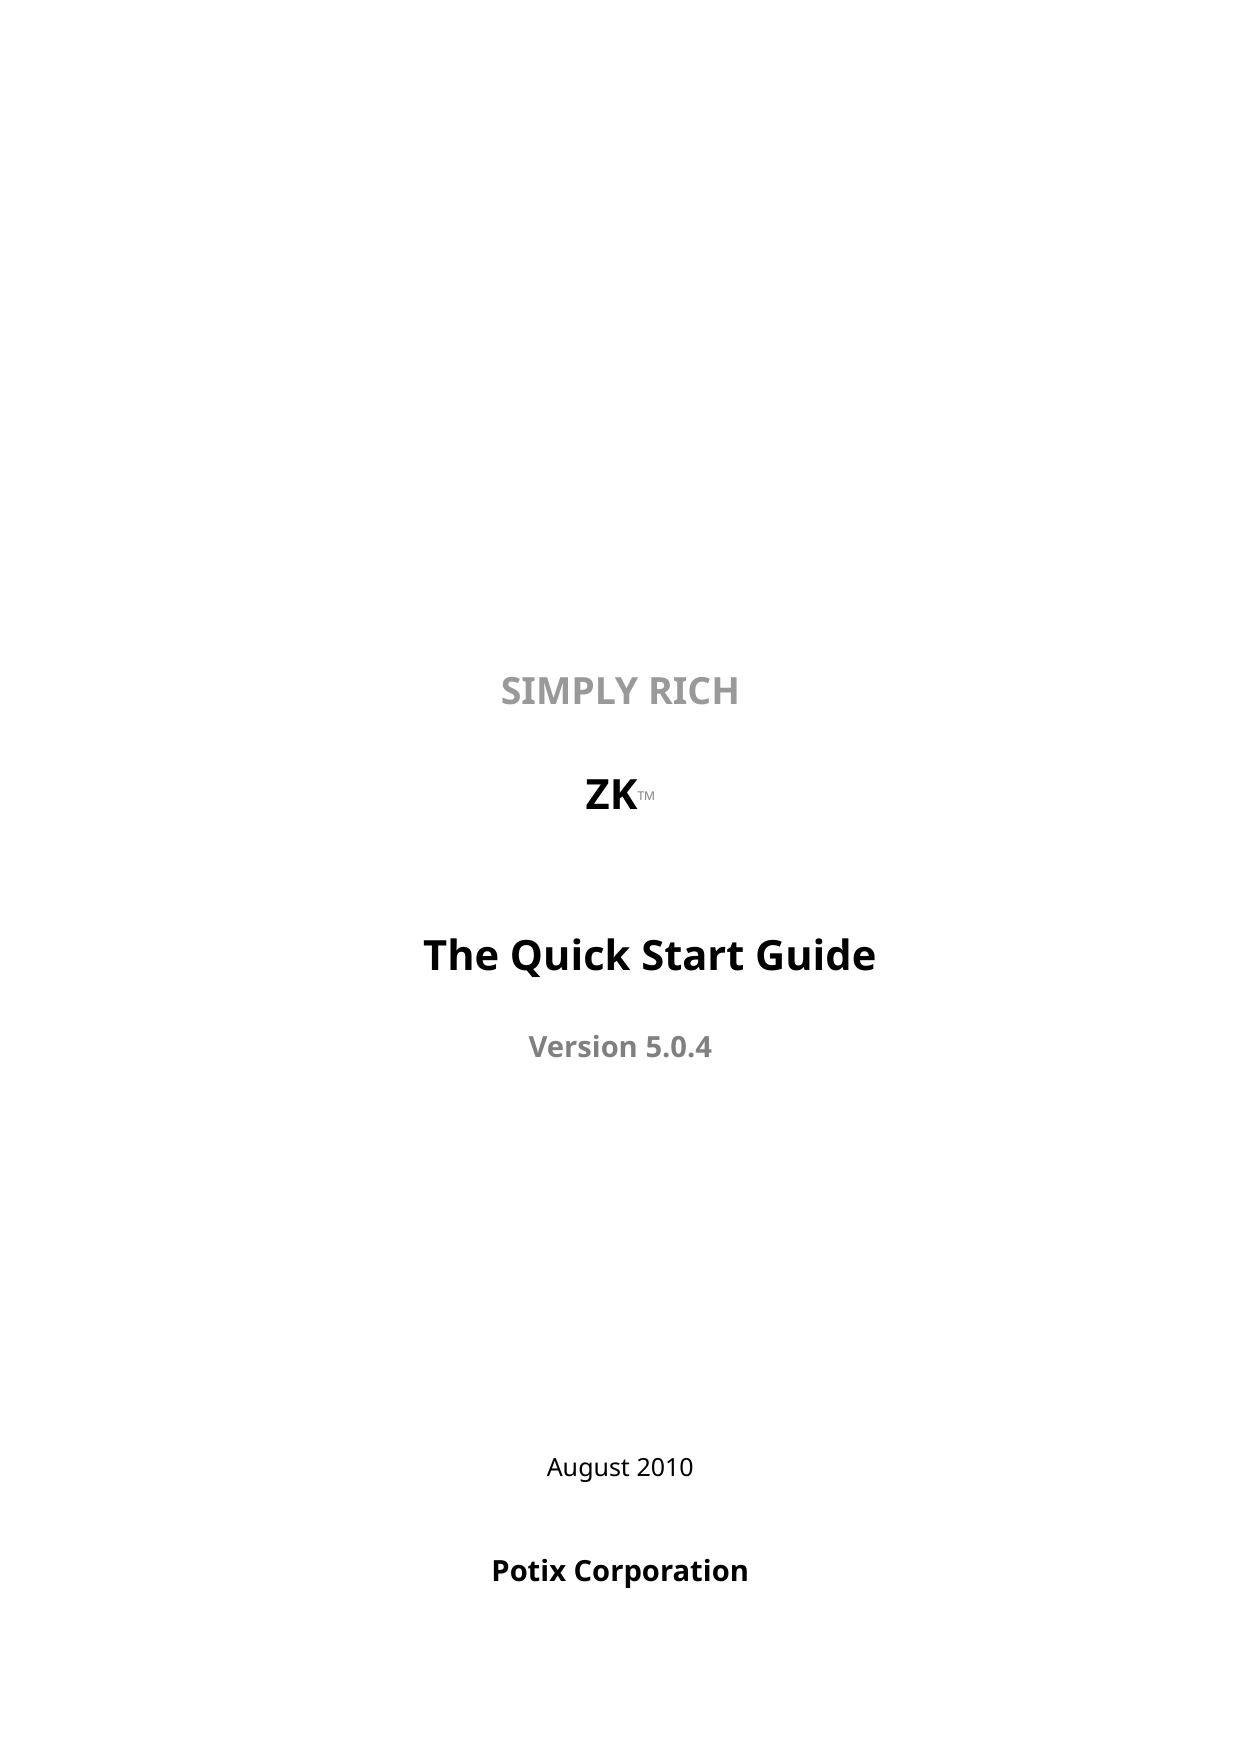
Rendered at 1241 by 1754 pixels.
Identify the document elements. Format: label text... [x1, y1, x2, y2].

title The Quick Start Guide [177, 926, 1122, 983]
text SIMPLY RICH [118, 664, 1122, 715]
subtitle Version 5.0.4 [118, 1026, 1122, 1066]
text Potix Corporation [118, 1551, 1122, 1590]
text ZKTM [118, 765, 1122, 822]
text August 2010 [118, 1449, 1122, 1483]
